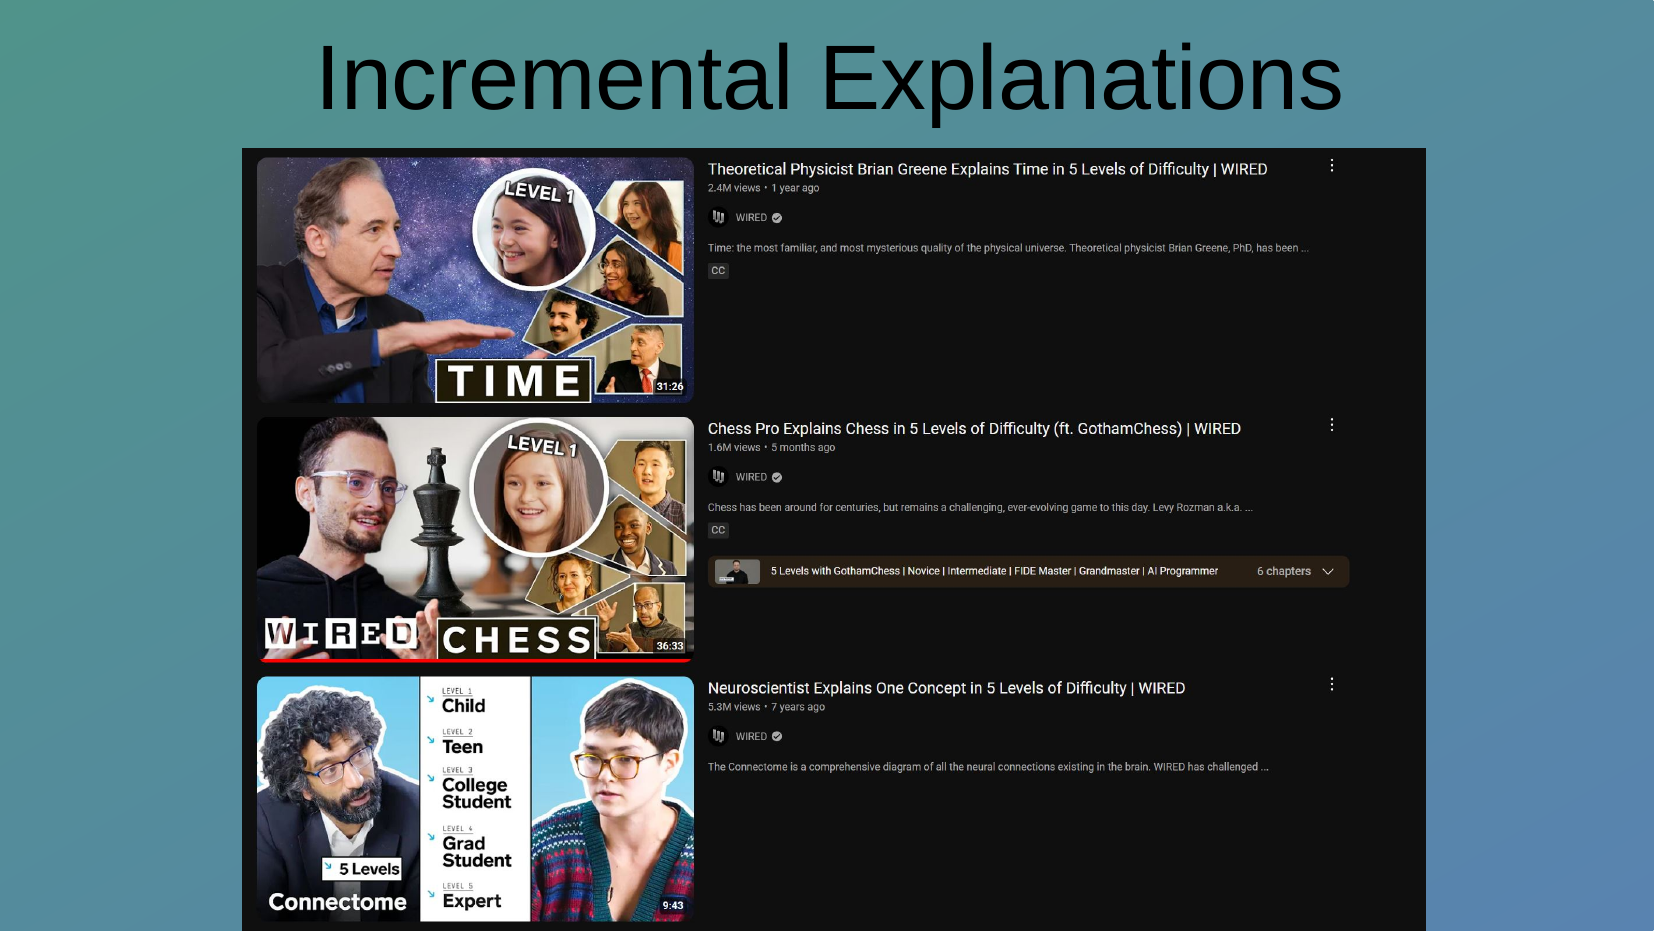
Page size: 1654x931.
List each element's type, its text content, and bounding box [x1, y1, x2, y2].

title Incremental Explanations [86, 0, 1576, 156]
picture [242, 148, 1426, 931]
